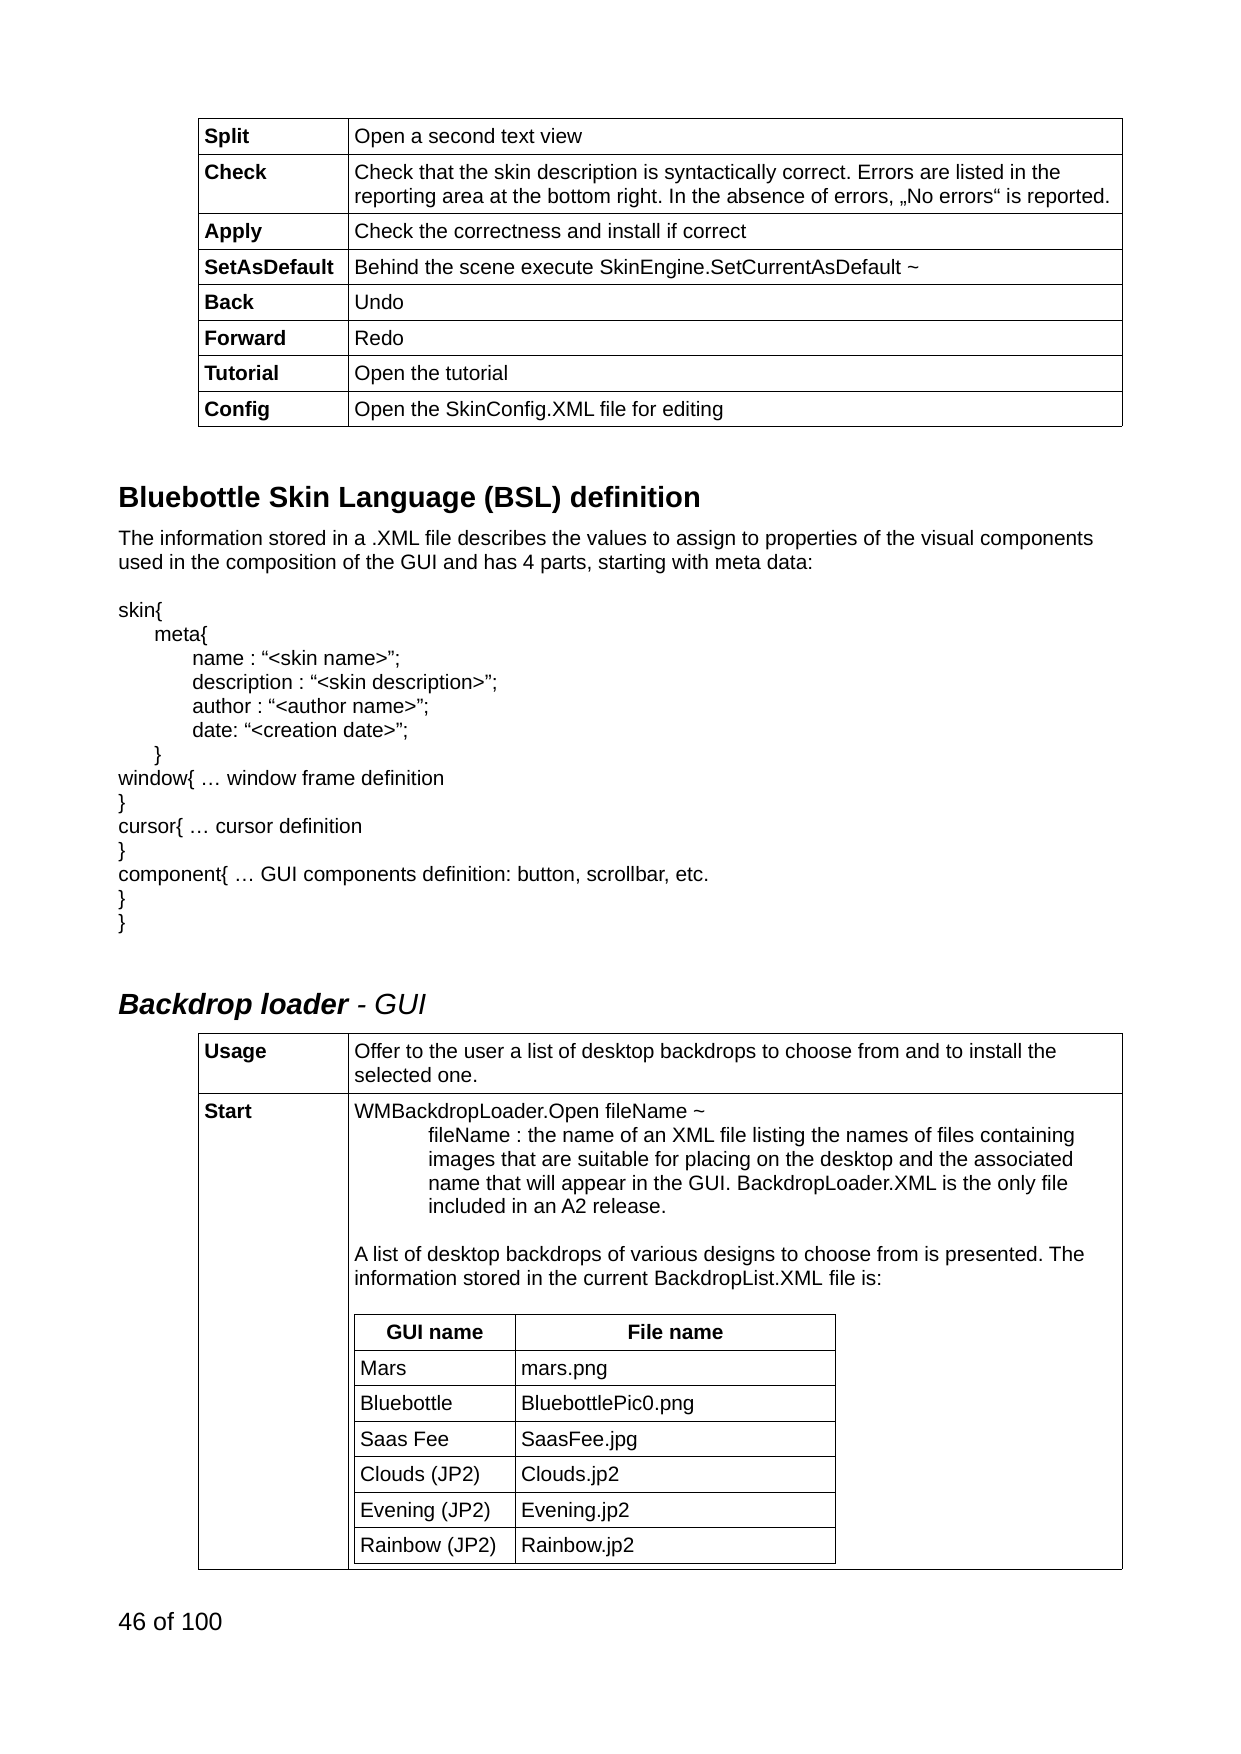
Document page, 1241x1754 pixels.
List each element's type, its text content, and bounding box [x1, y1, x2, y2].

subtitle Backdrop loader - GUI [118, 987, 1122, 1021]
text author : “<author name>”; [118, 694, 1122, 718]
table_cell Check that the skin description is syntactically correct. Errors are listed in the reporting area at the bottom right. In the absence of errors, „No errors“ is reported. [349, 155, 1122, 213]
text date: “<creation date>”; [118, 718, 1122, 742]
table_cell Tutorial [199, 356, 348, 391]
text The information stored in a .XML file describes the values to assign to properties of the visual components used in the composition of the GUI and has 4 parts, starting with meta data: [118, 526, 1122, 574]
table_cell Forward [199, 321, 348, 355]
table_cell Evening (JP2) [355, 1493, 515, 1527]
table_cell Clouds (JP2) [355, 1457, 515, 1492]
table_cell Open a second text view [349, 119, 1122, 154]
table_cell Mars [355, 1351, 515, 1385]
table_cell Split [199, 119, 348, 154]
table_cell Behind the scene execute SkinEngine.SetCurrentAsDefault ~ [349, 250, 1122, 284]
table_cell Bluebottle [355, 1386, 515, 1421]
table_cell Start [199, 1094, 348, 1569]
table_cell Config [199, 392, 348, 426]
table_cell Check the correctness and install if correct [349, 214, 1122, 249]
table_cell Check [199, 155, 348, 213]
table_cell Open the SkinConfig.XML file for editing [349, 392, 1122, 426]
table_cell BluebottlePic0.png [516, 1386, 835, 1421]
text cursor{ … cursor definition [118, 814, 1122, 838]
text window{ … window frame definition [118, 766, 1122, 790]
table_cell Apply [199, 214, 348, 249]
text name : “<skin name>”; [118, 646, 1122, 670]
table_cell Redo [349, 321, 1122, 355]
text } [118, 886, 1122, 909]
text description : “<skin description>”; [118, 670, 1122, 694]
table_header Offer to the user a list of desktop backdrops to choose from and to install the selected one. [349, 1034, 1122, 1093]
table_header Usage [199, 1034, 348, 1093]
subtitle Bluebottle Skin Language (BSL) definition [118, 480, 1122, 514]
table_cell WMBackdropLoader.Open fileName ~ fileName : the name of an XML file listing the names of files containing images that are suitable for placing on the desktop and the associated name that will appear in the GUI. BackdropLoader.XML is the only file included in an A2 release. A list of desktop backdrops of various designs to choose from is presented. The information stored in the current BackdropList.XML file is: [349, 1094, 1122, 1569]
table_cell mars.png [516, 1351, 835, 1385]
text skin{ [118, 598, 1122, 622]
table_cell Rainbow (JP2) [355, 1528, 515, 1563]
table_header GUI name [355, 1315, 515, 1350]
table_cell Undo [349, 285, 1122, 320]
text } [118, 790, 1122, 814]
table_cell Open the tutorial [349, 356, 1122, 391]
table_cell Rainbow.jp2 [516, 1528, 835, 1563]
text } [118, 742, 1122, 766]
table_cell Saas Fee [355, 1422, 515, 1456]
text component{ … GUI components definition: button, scrollbar, etc. [118, 862, 1122, 886]
text } [118, 838, 1122, 862]
table_cell Clouds.jp2 [516, 1457, 835, 1492]
table_cell SaasFee.jpg [516, 1422, 835, 1456]
table_cell Back [199, 285, 348, 320]
table_cell Evening.jp2 [516, 1493, 835, 1527]
text meta{ [118, 622, 1122, 646]
table_cell SetAsDefault [199, 250, 348, 284]
text } [118, 909, 1122, 933]
table_header File name [516, 1315, 835, 1350]
